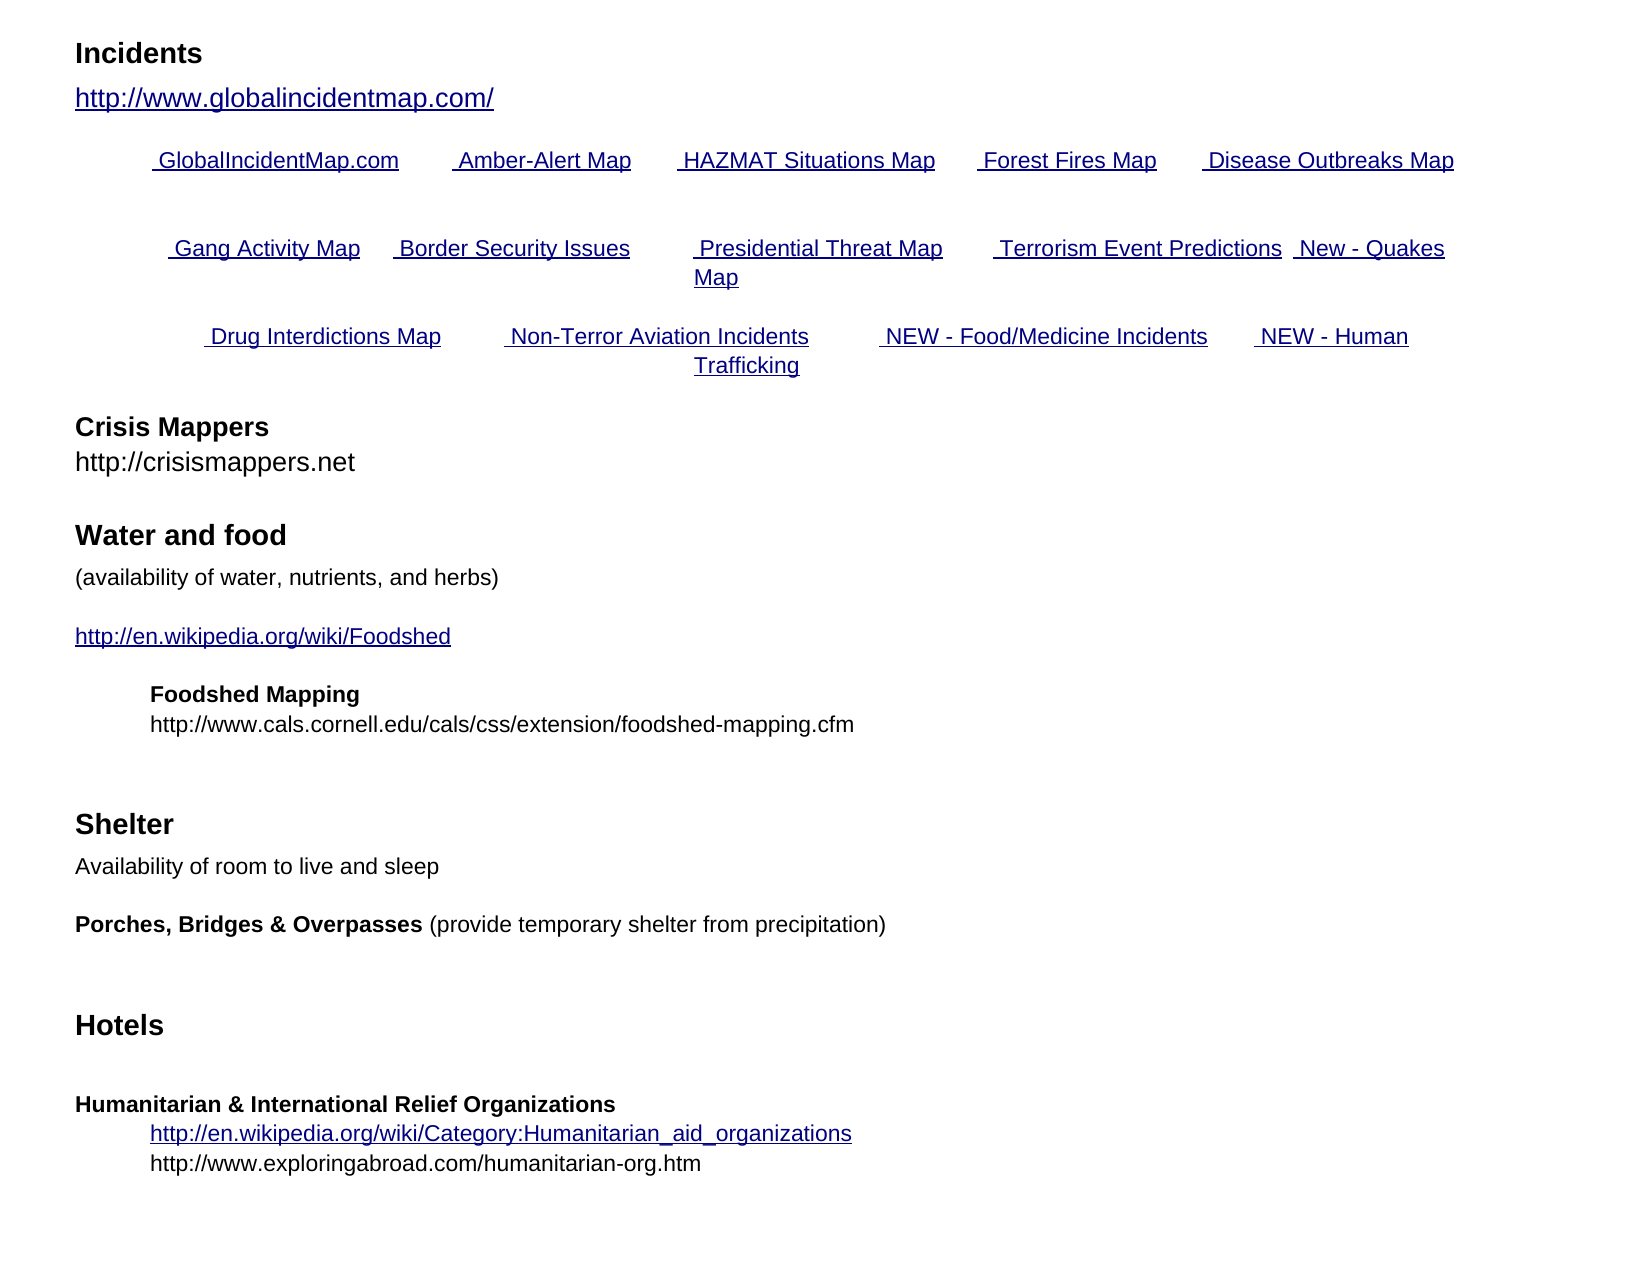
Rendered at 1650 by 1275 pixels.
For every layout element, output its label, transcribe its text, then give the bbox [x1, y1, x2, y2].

text http://en.wikipedia.org/wiki/Foodshed [75, 623, 1462, 649]
text http://www.globalincidentmap.com/ [75, 83, 1462, 113]
text (availability of water, nutrients, and herbs) [75, 564, 1462, 590]
text http://www.cals.cornell.edu/cals/css/extension/foodshed-mapping.cfm [150, 711, 1462, 737]
text Gang Activity Map Border Security Issues Presidential Threat Map Terrorism Event Predictions New - Quakes Map [75, 236, 1462, 291]
text Crisis Mappers [75, 412, 1462, 442]
text Foodshed Mapping [150, 682, 1462, 708]
subtitle Shelter [75, 808, 1462, 840]
text Drug Interdictions Map Non-Terror Aviation Incidents NEW - Food/Medicine Incidents NEW - Human Trafficking [75, 324, 1462, 379]
subtitle Incidents [75, 37, 1462, 70]
text http://crisismappers.net [75, 447, 1462, 477]
subtitle Hotels [75, 1008, 1462, 1041]
subtitle Water and food [75, 519, 1462, 551]
text http://en.wikipedia.org/wiki/Category:Humanitarian_aid_organizations [75, 1121, 1462, 1147]
text Porches, Bridges & Overpasses (provide temporary shelter from precipitation) [75, 912, 1462, 938]
text GlobalIncidentMap.com Amber-Alert Map HAZMAT Situations Map Forest Fires Map Disease Outbreaks Map [75, 147, 1462, 202]
text http://www.exploringabroad.com/humanitarian-org.htm [75, 1150, 1462, 1176]
text Availability of room to live and sleep [75, 853, 1462, 879]
text Humanitarian & International Relief Organizations [75, 1092, 1462, 1117]
